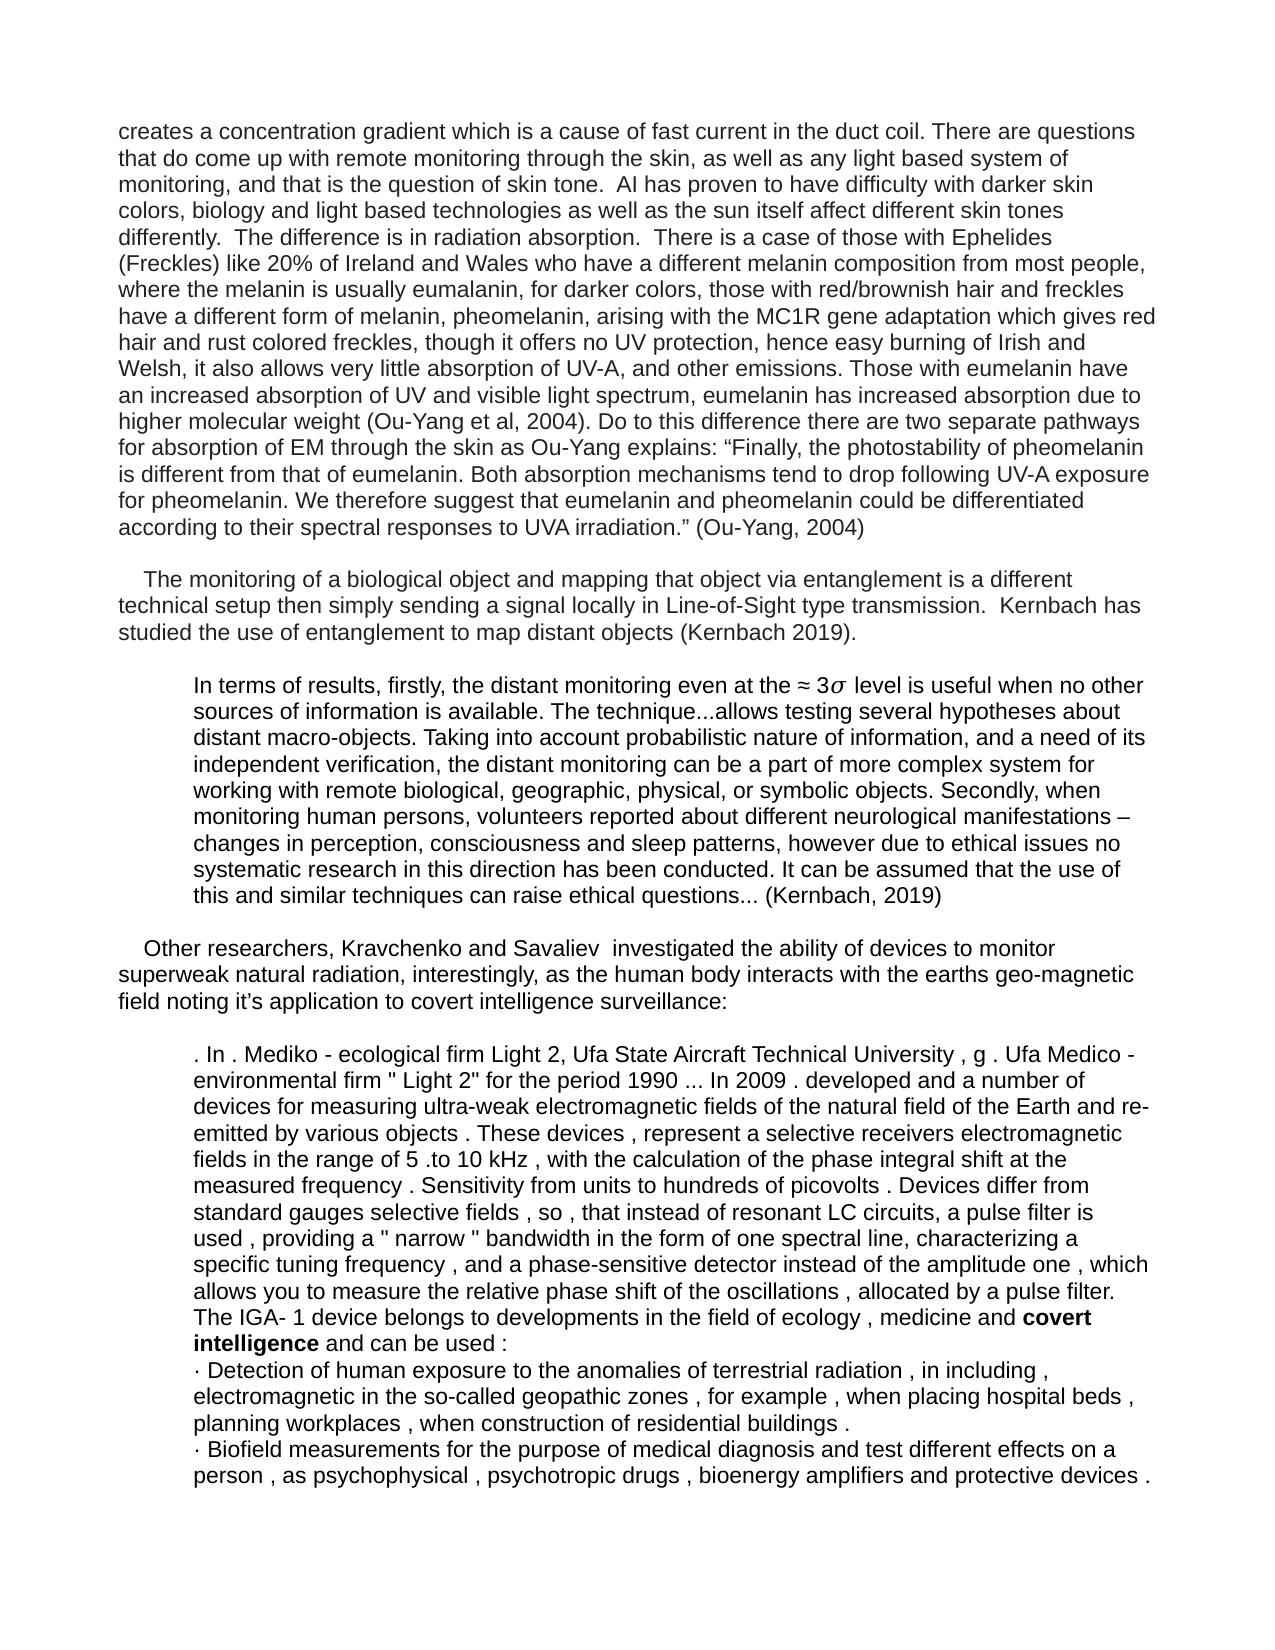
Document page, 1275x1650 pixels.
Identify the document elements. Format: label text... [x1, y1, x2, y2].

text In terms of results, firstly, the distant monitoring even at the ≈ 3𝜎 level is useful when no other sources of information is available. The technique...allows testing several hypotheses about distant macro-objects. Taking into account probabilistic nature of information, and a need of its independent verification, the distant monitoring can be a part of more complex system for working with remote biological, geographic, physical, or symbolic objects. Secondly, when monitoring human persons, volunteers reported about different neurological manifestations – changes in perception, consciousness and sleep patterns, however due to ethical issues no systematic research in this direction has been conducted. It can be assumed that the use of this and similar techniques can raise ethical questions... (Kernbach, 2019) [193, 672, 1157, 909]
text . In . Mediko - ecological firm Light 2, Ufa State Aircraft Technical University , g . Ufa Medico - environmental firm " Light 2" for the period 1990 ... In 2009 . developed and a number of devices for measuring ultra-weak electromagnetic fields of the natural field of the Earth and re-emitted by various objects . These devices , represent a selective receivers electromagnetic fields in the range of 5 .to 10 kHz , with the calculation of the phase integral shift at the measured frequency . Sensitivity from units to hundreds of picovolts . Devices differ from standard gauges selective fields , so , that instead of resonant LC circuits, a pulse filter is used , providing a " narrow " bandwidth in the form of one spectral line, characterizing a specific tuning frequency , and a phase-sensitive detector instead of the amplitude one , which allows you to measure the relative phase shift of the oscillations , allocated by a pulse filter. The IGA- 1 device belongs to developments in the field of ecology , medicine and covert intelligence and can be used : [193, 1041, 1157, 1357]
text · Biofield measurements for the purpose of medical diagnosis and test different effects on a person , as psychophysical , psychotropic drugs , bioenergy amplifiers and protective devices . [193, 1436, 1157, 1488]
text The monitoring of a biological object and mapping that object via entanglement is a different technical setup then simply sending a signal locally in Line-of-Sight type transmission. Kernbach has studied the use of entanglement to map distant objects (Kernbach 2019). [118, 566, 1157, 645]
text creates a concentration gradient which is a cause of fast current in the duct coil. There are questions that do come up with remote monitoring through the skin, as well as any light based system of monitoring, and that is the question of skin tone. AI has proven to have difficulty with darker skin colors, biology and light based technologies as well as the sun itself affect different skin tones differently. The difference is in radiation absorption. There is a case of those with Ephelides (Freckles) like 20% of Ireland and Wales who have a different melanin composition from most people, where the melanin is usually eumalanin, for darker colors, those with red/brownish hair and freckles have a different form of melanin, pheomelanin, arising with the MC1R gene adaptation which gives red hair and rust colored freckles, though it offers no UV protection, hence easy burning of Irish and Welsh, it also allows very little absorption of UV-A, and other emissions. Those with eumelanin have an increased absorption of UV and visible light spectrum, eumelanin has increased absorption due to higher molecular weight (Ou-Yang et al, 2004). Do to this difference there are two separate pathways for absorption of EM through the skin as Ou-Yang explains: “Finally, the photostability of pheomelanin is different from that of eumelanin. Both absorption mechanisms tend to drop following UV-A exposure for pheomelanin. We therefore suggest that eumelanin and pheomelanin could be differentiated according to their spectral responses to UVA irradiation.” (Ou-Yang, 2004) [118, 118, 1157, 540]
text Other researchers, Kravchenko and Savaliev investigated the ability of devices to monitor superweak natural radiation, interestingly, as the human body interacts with the earths geo-magnetic field noting it’s application to covert intelligence surveillance: [118, 935, 1157, 1014]
text · Detection of human exposure to the anomalies of terrestrial radiation , in including , electromagnetic in the so-called geopathic zones , for example , when placing hospital beds , planning workplaces , when construction of residential buildings . [193, 1357, 1157, 1436]
